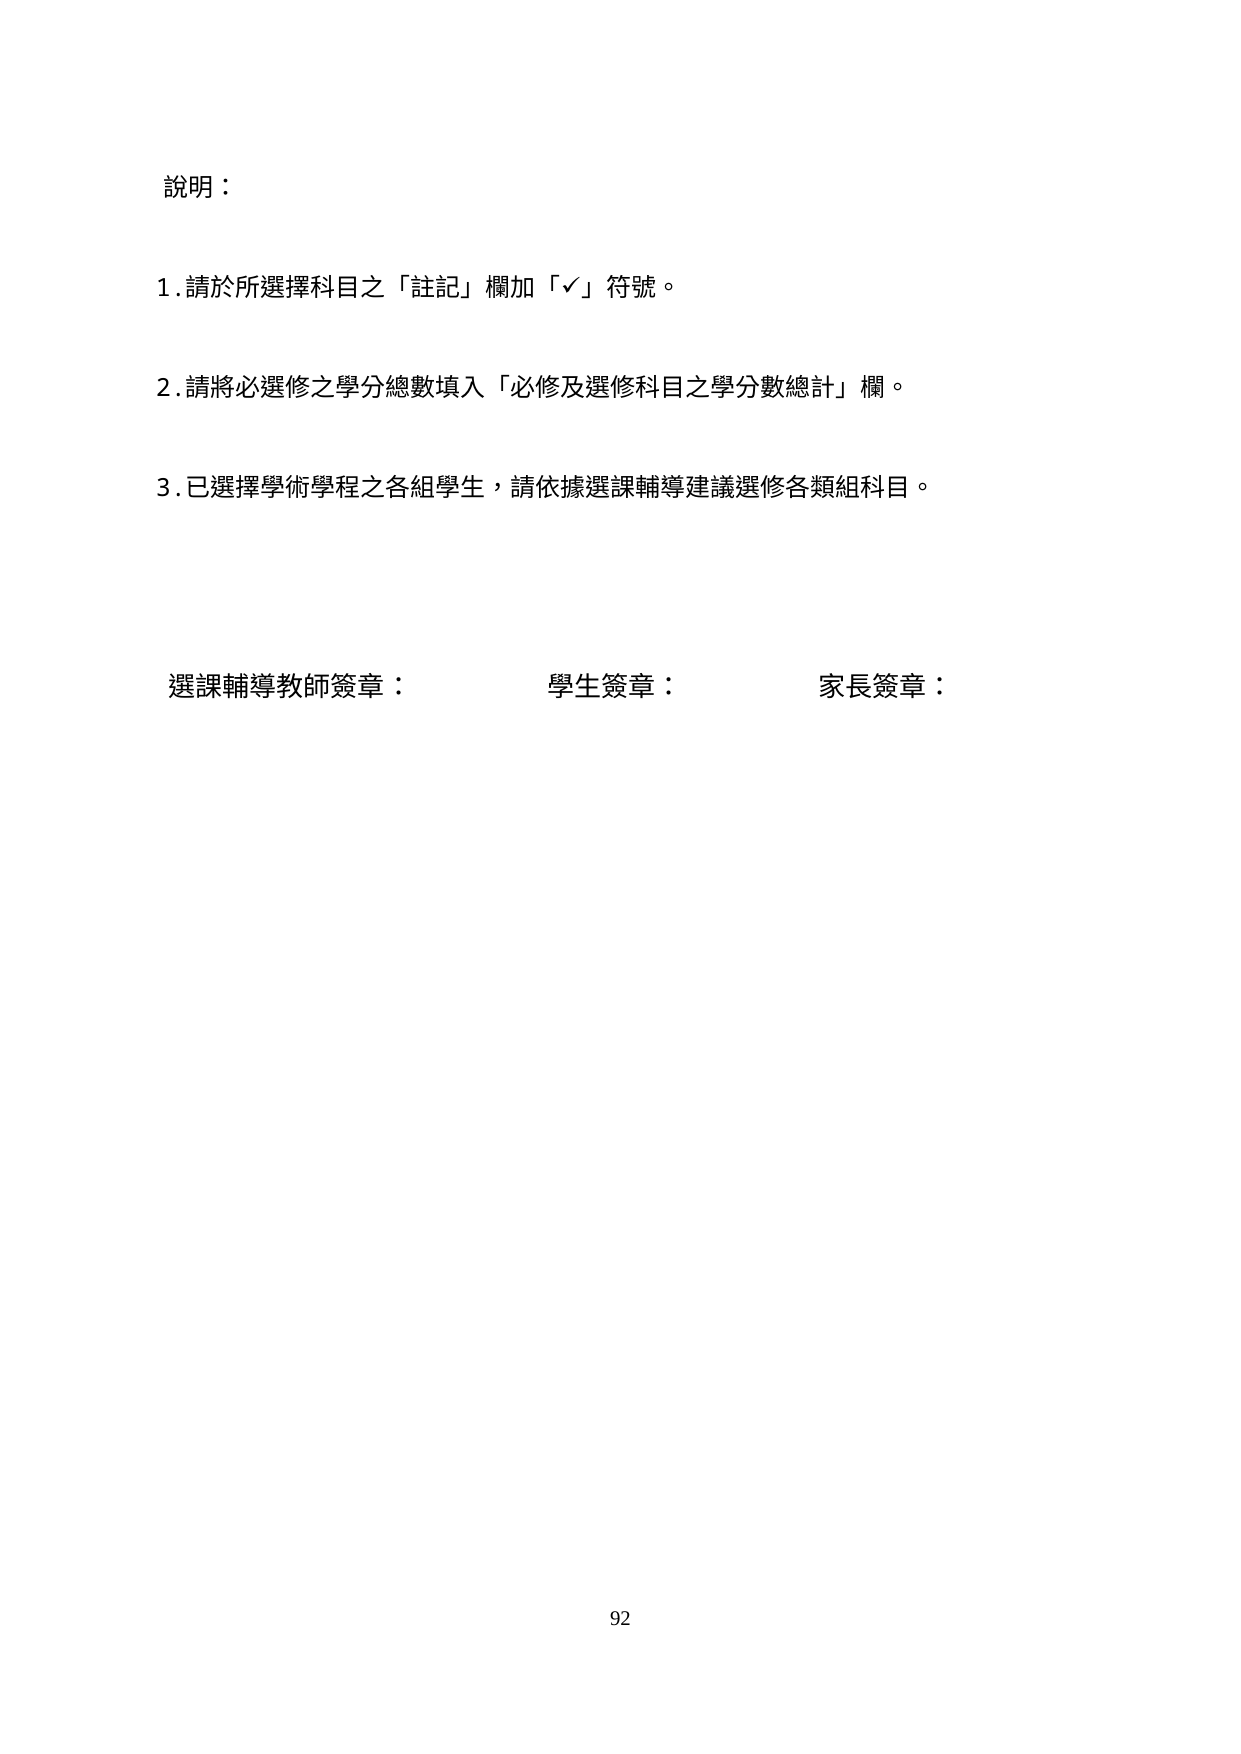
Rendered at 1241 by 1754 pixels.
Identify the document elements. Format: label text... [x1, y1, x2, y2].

text 2.請將必選修之學分總數填入「必修及選修科目之學分數總計」欄。 [118, 343, 1122, 406]
text 選課輔導教師簽章： 學生簽章： 家長簽章： [168, 643, 1122, 706]
text 1.請於所選擇科目之「註記」欄加「ü」符號。 [118, 243, 1122, 306]
text 3.已選擇學術學程之各組學生，請依據選課輔導建議選修各類組科目。 [118, 443, 1122, 506]
text 說明： [118, 143, 1122, 206]
